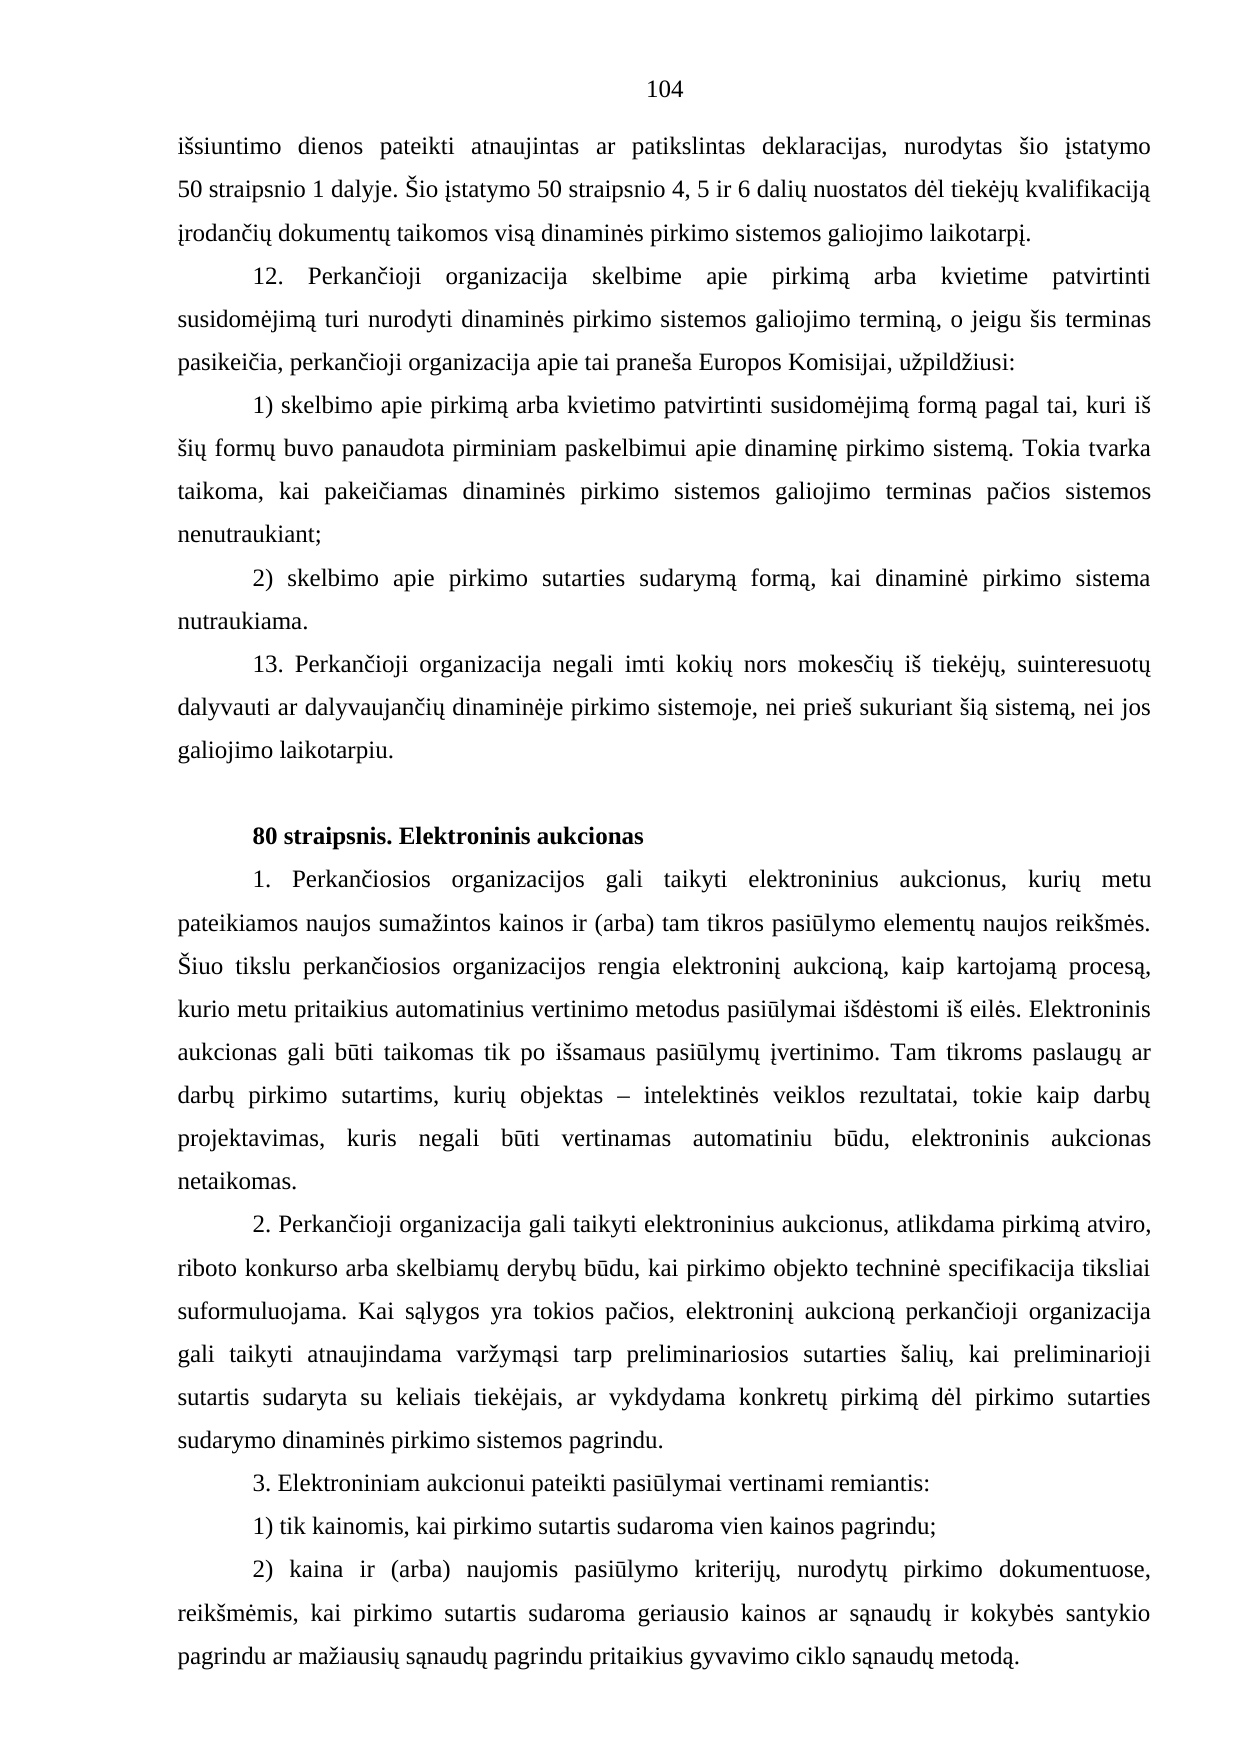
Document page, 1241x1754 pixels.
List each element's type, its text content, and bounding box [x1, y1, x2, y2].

text 1) tik kainomis, kai pirkimo sutartis sudaroma vien kainos pagrindu; [177, 1511, 1152, 1540]
text 80 straipsnis. Elektroninis aukcionas [177, 821, 1152, 850]
text 3. Elektroniniam aukcionui pateikti pasiūlymai vertinami remiantis: [177, 1468, 1152, 1497]
text 12. Perkančioji organizacija skelbime apie pirkimą arba kvietime patvirtinti susidomėjimą turi nurodyti dinaminės pirkimo sistemos galiojimo terminą, o jeigu šis terminas pasikeičia, perkančioji organizacija apie tai praneša Europos Komisijai, užpildžiusi: [177, 261, 1152, 376]
text 1. Perkančiosios organizacijos gali taikyti elektroninius aukcionus, kurių metu pateikiamos naujos sumažintos kainos ir (arba) tam tikros pasiūlymo elementų naujos reikšmės. Šiuo tikslu perkančiosios organizacijos rengia elektroninį aukcioną, kaip kartojamą procesą, kurio metu pritaikius automatinius vertinimo metodus pasiūlymai išdėstomi iš eilės. Elektroninis aukcionas gali būti taikomas tik po išsamaus pasiūlymų įvertinimo. Tam tikroms paslaugų ar darbų pirkimo sutartims, kurių objektas – intelektinės veiklos rezultatai, tokie kaip darbų projektavimas, kuris negali būti vertinamas automatiniu būdu, elektroninis aukcionas netaikomas. [177, 864, 1152, 1195]
text 1) skelbimo apie pirkimą arba kvietimo patvirtinti susidomėjimą formą pagal tai, kuri iš šių formų buvo panaudota pirminiam paskelbimui apie dinaminę pirkimo sistemą. Tokia tvarka taikoma, kai pakeičiamas dinaminės pirkimo sistemos galiojimo terminas pačios sistemos nenutraukiant; [177, 390, 1152, 548]
text 2) kaina ir (arba) naujomis pasiūlymo kriterijų, nurodytų pirkimo dokumentuose, reikšmėmis, kai pirkimo sutartis sudaroma geriausio kainos ar sąnaudų ir kokybės santykio pagrindu ar mažiausių sąnaudų pagrindu pritaikius gyvavimo ciklo sąnaudų metodą. [177, 1554, 1152, 1669]
text išsiuntimo dienos pateikti atnaujintas ar patikslintas deklaracijas, nurodytas šio įstatymo 50 straipsnio 1 dalyje. Šio įstatymo 50 straipsnio 4, 5 ir 6 dalių nuostatos dėl tiekėjų kvalifikaciją įrodančių dokumentų taikomos visą dinaminės pirkimo sistemos galiojimo laikotarpį. [177, 131, 1152, 246]
text 2) skelbimo apie pirkimo sutarties sudarymą formą, kai dinaminė pirkimo sistema nutraukiama. [177, 563, 1152, 634]
text 13. Perkančioji organizacija negali imti kokių nors mokesčių iš tiekėjų, suinteresuotų dalyvauti ar dalyvaujančių dinaminėje pirkimo sistemoje, nei prieš sukuriant šią sistemą, nei jos galiojimo laikotarpiu. [177, 649, 1152, 764]
text 2. Perkančioji organizacija gali taikyti elektroninius aukcionus, atlikdama pirkimą atviro, riboto konkurso arba skelbiamų derybų būdu, kai pirkimo objekto techninė specifikacija tiksliai suformuluojama. Kai sąlygos yra tokios pačios, elektroninį aukcioną perkančioji organizacija gali taikyti atnaujindama varžymąsi tarp preliminariosios sutarties šalių, kai preliminarioji sutartis sudaryta su keliais tiekėjais, ar vykdydama konkretų pirkimą dėl pirkimo sutarties sudarymo dinaminės pirkimo sistemos pagrindu. [177, 1209, 1152, 1454]
